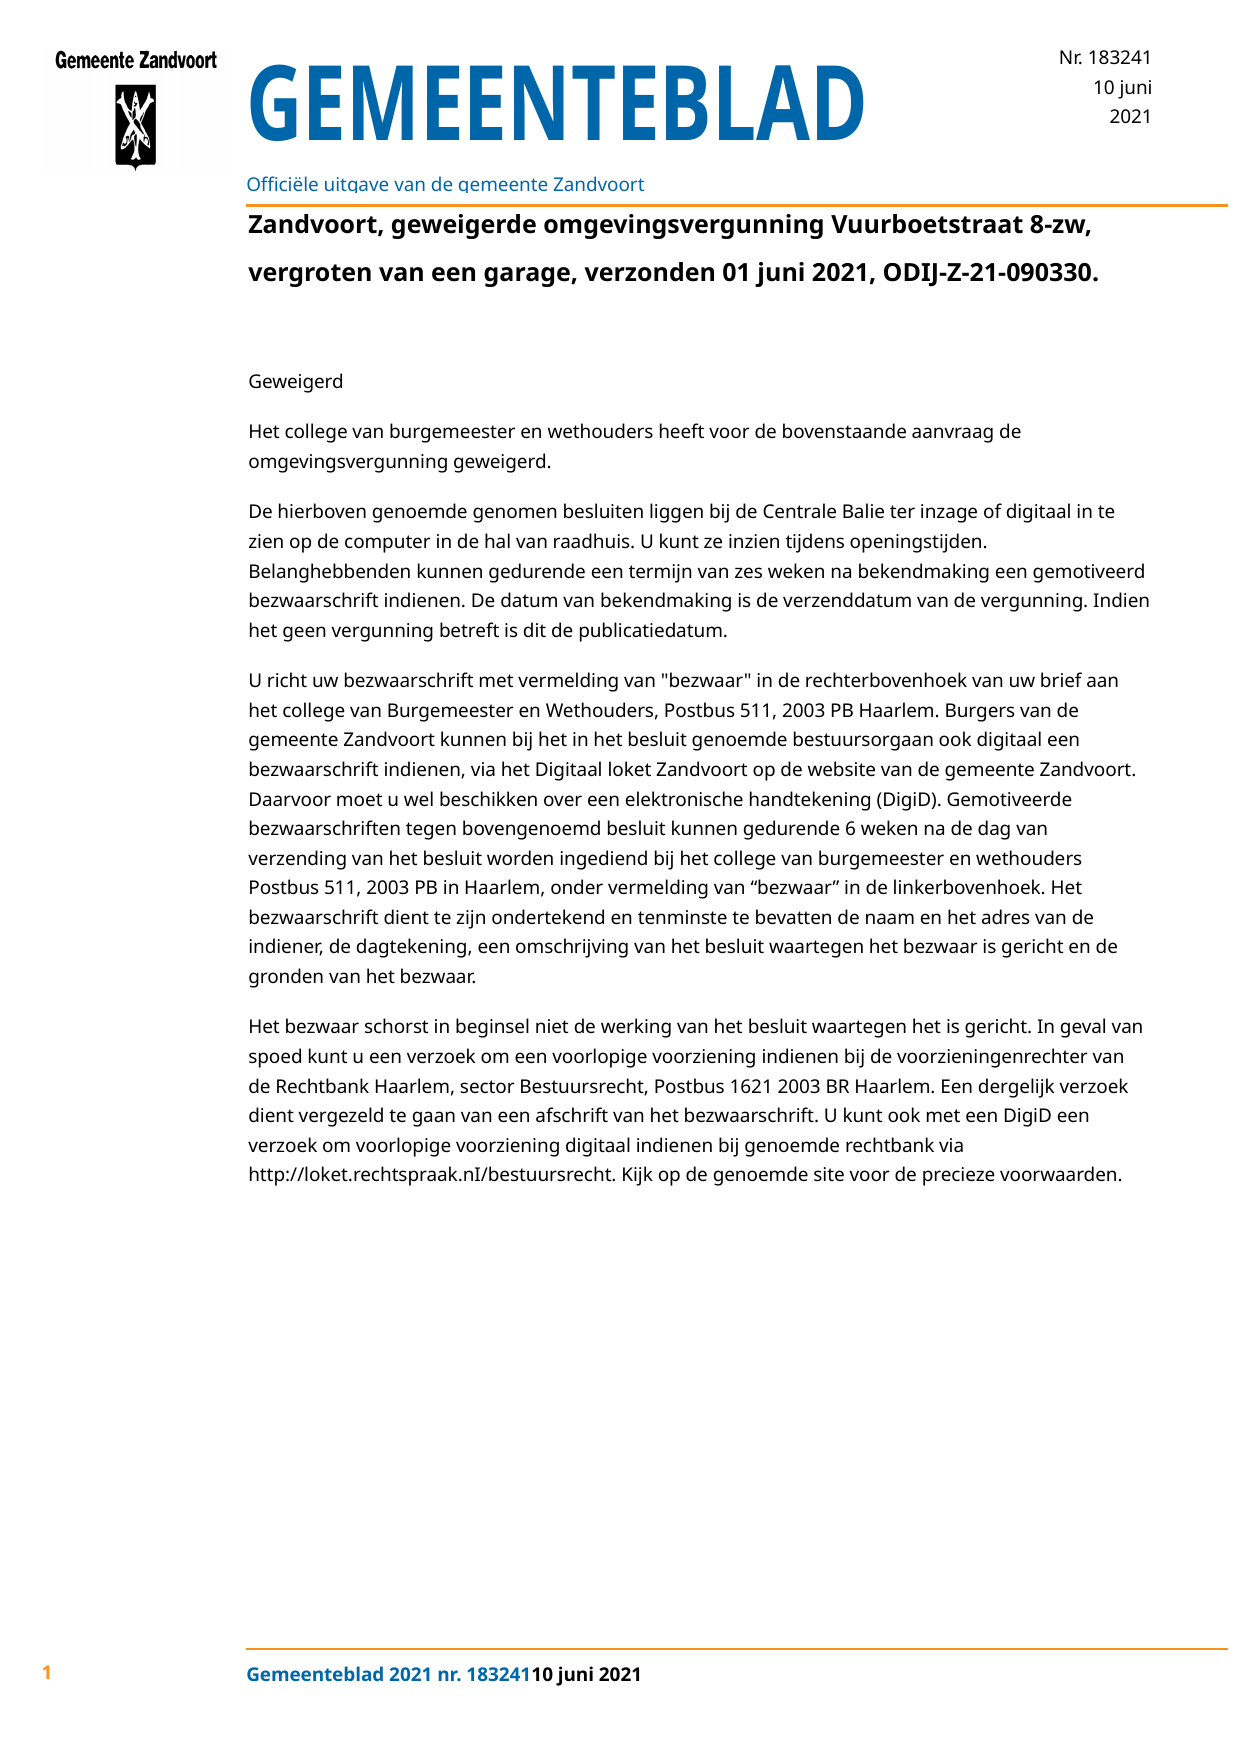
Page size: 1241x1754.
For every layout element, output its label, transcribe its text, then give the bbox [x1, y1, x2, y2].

text Zandvoort, geweigerde omgevingsvergunning Vuurboetstraat 8-zw, vergroten van een garage, verzonden 01 juni 2021, ODIJ-Z-21-090330. [248, 207, 1152, 288]
text Geweigerd [248, 368, 1152, 394]
picture [41, 47, 231, 172]
text De hierboven genoemde genomen besluiten liggen bij de Centrale Balie ter inzage of digitaal in te zien op de computer in de hal van raadhuis. U kunt ze inzien tijdens openingstijden. Belanghebbenden kunnen gedurende een termijn van zes weken na bekendmaking een gemotiveerd bezwaarschrift indienen. De datum van bekendmaking is de verzenddatum van de vergunning. Indien het geen vergunning betreft is dit de publicatiedatum. [248, 499, 1152, 643]
text Het bezwaar schorst in beginsel niet de werking van het besluit waartegen het is gericht. In geval van spoed kunt u een verzoek om een voorlopige voorziening indienen bij de voorzieningenrechter van de Rechtbank Haarlem, sector Bestuursrecht, Postbus 1621 2003 BR Haarlem. Een dergelijk verzoek dient vergezeld te gaan van een afschrift van het bezwaarschrift. U kunt ook met een DigiD een verzoek om voorlopige voorziening digitaal indienen bij genoemde rechtbank via http://loket.rechtspraak.nI/bestuursrecht. Kijk op de genoemde site voor de precieze voorwaarden. [248, 1014, 1152, 1187]
text U richt uw bezwaarschrift met vermelding van "bezwaar" in de rechterbovenhoek van uw brief aan het college van Burgemeester en Wethouders, Postbus 511, 2003 PB Haarlem. Burgers van de gemeente Zandvoort kunnen bij het in het besluit genoemde bestuursorgaan ook digitaal een bezwaarschrift indienen, via het Digitaal loket Zandvoort op de website van de gemeente Zandvoort. Daarvoor moet u wel beschikken over een elektronische handtekening (DigiD). Gemotiveerde bezwaarschriften tegen bovengenoemd besluit kunnen gedurende 6 weken na de dag van verzending van het besluit worden ingediend bij het college van burgemeester en wethouders Postbus 511, 2003 PB in Haarlem, onder vermelding van “bezwaar” in de linkerbovenhoek. Het bezwaarschrift dient te zijn ondertekend en tenminste te bevatten de naam en het adres van de indiener, de dagtekening, een omschrijving van het besluit waartegen het bezwaar is gericht en de gronden van het bezwaar. [248, 667, 1152, 989]
text Het college van burgemeester en wethouders heeft voor de bovenstaande aanvraag de omgevingsvergunning geweigerd. [248, 419, 1152, 474]
